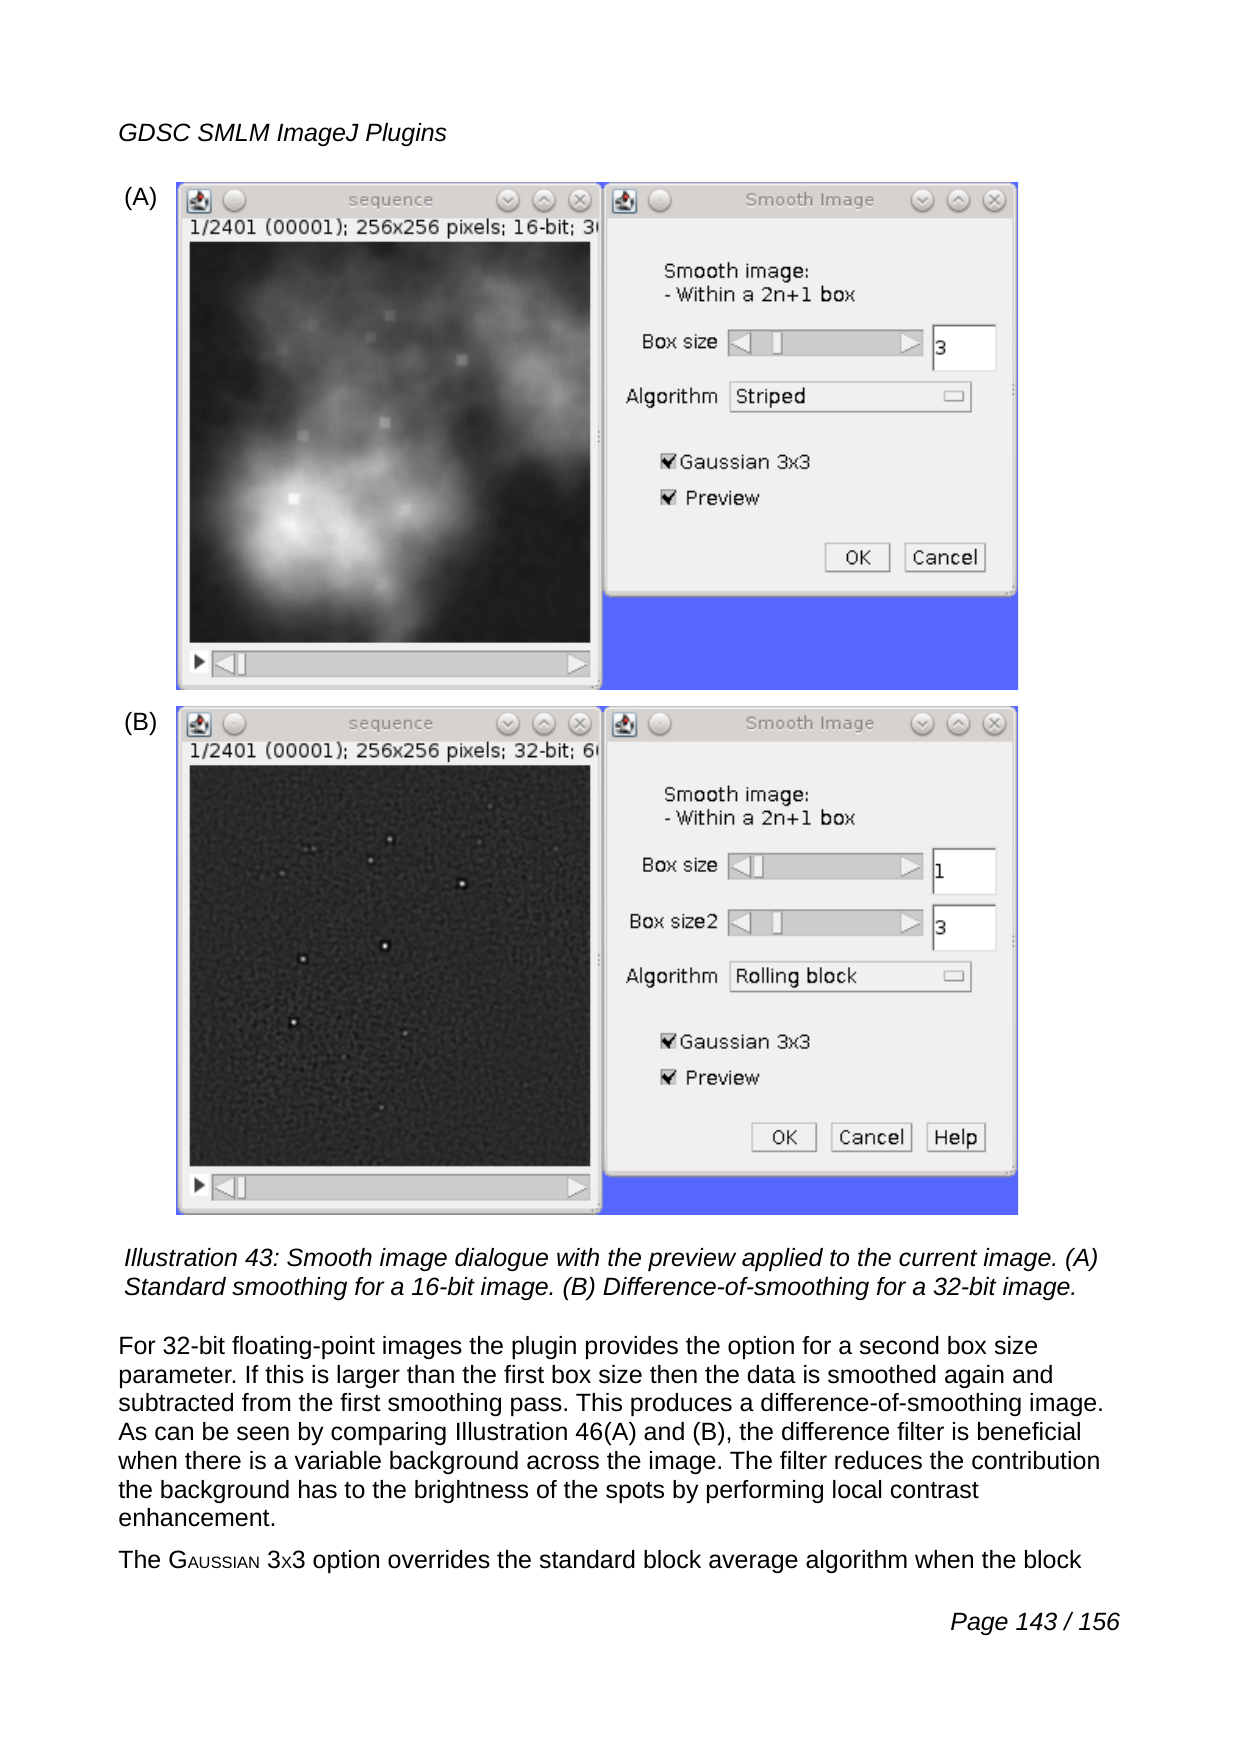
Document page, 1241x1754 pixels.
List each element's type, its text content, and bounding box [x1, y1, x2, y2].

picture [176, 182, 1019, 690]
text The Gaussian 3x3 option overrides the standard block average algorithm when the block [118, 1544, 1122, 1573]
table_header (A) [118, 176, 163, 701]
table_cell Illustration 43: Smooth image dialogue with the preview applied to the current image. (A) Standard smoothing for a 16-bit image. (B) Difference-of-smoothing for a 32-bit image. [118, 1225, 1123, 1331]
table_header [164, 176, 1123, 701]
table_cell (B) [118, 701, 163, 1225]
table_cell [164, 701, 1123, 1225]
text For 32-bit floating-point images the plugin provides the option for a second box size parameter. If this is larger than the first box size then the data is smoothed again and subtracted from the first smoothing pass. This produces a difference-of-smoothing image. As can be seen by comparing Illustration 46(A) and (B), the difference filter is beneficial when there is a variable background across the image. The filter reduces the contribution the background has to the brightness of the spots by performing local contrast enhancement. [118, 1331, 1122, 1532]
picture [176, 706, 1019, 1215]
